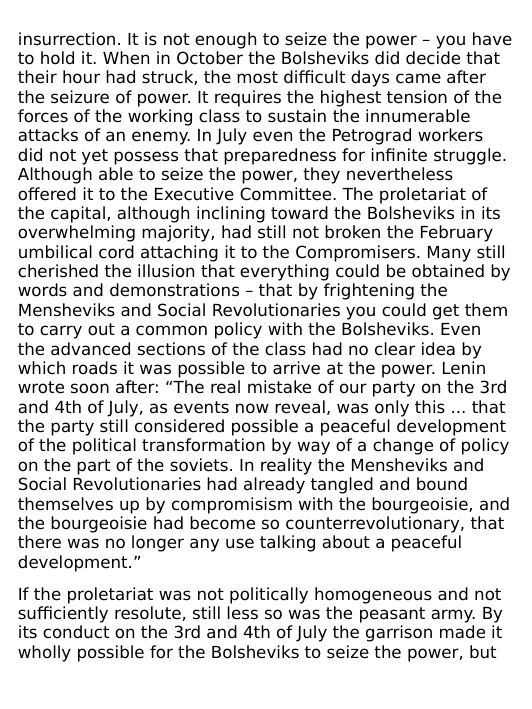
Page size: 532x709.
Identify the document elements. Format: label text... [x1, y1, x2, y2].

text insurrection. It is not enough to seize the power – you have to hold it. When in October the Bolsheviks did decide that their hour had struck, the most difficult days came after the seizure of power. It requires the highest tension of the forces of the working class to sustain the innumerable attacks of an enemy. In July even the Petrograd workers did not yet possess that preparedness for infinite struggle. Although able to seize the power, they nevertheless offered it to the Executive Committee. The proletariat of the capital, although inclining toward the Bolsheviks in its overwhelming majority, had still not broken the February umbilical cord attaching it to the Compromisers. Many still cherished the illusion that everything could be obtained by words and demonstrations – that by frightening the Mensheviks and Social Revolutionaries you could get them to carry out a common policy with the Bolsheviks. Even the advanced sections of the class had no clear idea by which roads it was possible to arrive at the power. Lenin wrote soon after: “The real mistake of our party on the 3rd and 4th of July, as events now reveal, was only this ... that the party still considered possible a peaceful development of the political transformation by way of a change of policy on the part of the soviets. In reality the Mensheviks and Social Revolutionaries had already tangled and bound themselves up by compromisism with the bourgeoisie, and the bourgeoisie had become so counterrevolutionary, that there was no longer any use talking about a peaceful development.” [18, 29, 514, 572]
text If the proletariat was not politically homogeneous and not sufficiently resolute, still less so was the peasant army. By its conduct on the 3rd and 4th of July the garrison made it wholly possible for the Bolsheviks to seize the power, but [18, 584, 514, 662]
